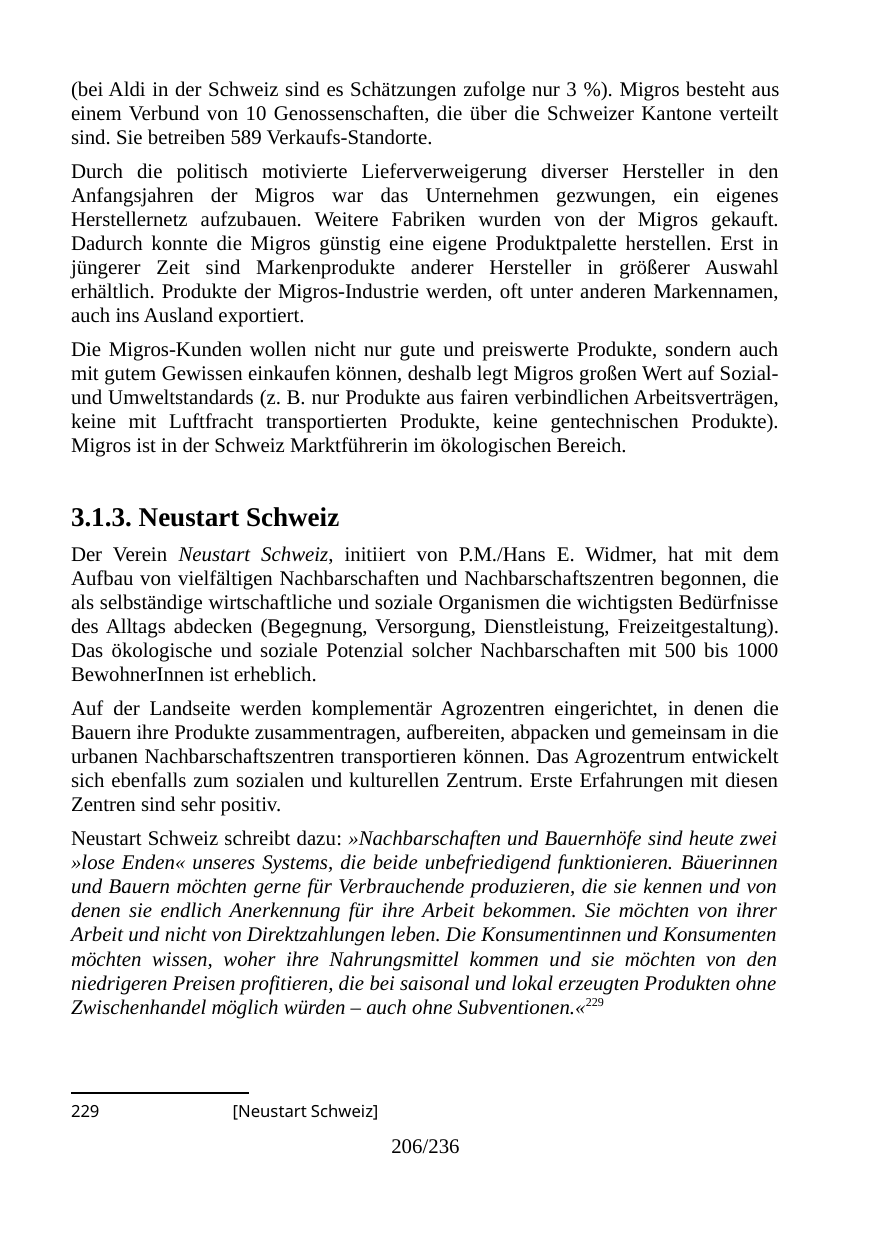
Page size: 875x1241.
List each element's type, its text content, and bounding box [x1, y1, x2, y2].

text [Neustart Schweiz] [71, 1099, 779, 1122]
text (bei Aldi in der Schweiz sind es Schätzungen zufolge nur 3 %). Migros besteht aus einem Verbund von 10 Genossenschaften, die über die Schweizer Kantone verteilt sind. Sie betreiben 589 Verkaufs-Standorte. [71, 77, 779, 149]
text Auf der Landseite werden komplementär Agrozentren eingerichtet, in denen die Bauern ihre Produkte zusammentragen, aufbereiten, abpacken und gemeinsam in die urbanen Nachbarschaftszentren transportieren können. Das Agrozentrum entwickelt sich ebenfalls zum sozialen und kulturellen Zentrum. Erste Erfahrungen mit diesen Zentren sind sehr positiv. [71, 696, 779, 816]
text Die Migros-Kunden wollen nicht nur gute und preiswerte Produkte, sondern auch mit gutem Gewissen einkaufen können, deshalb legt Migros großen Wert auf Sozial- und Umweltstandards (z. B. nur Produkte aus fairen verbindlichen Arbeitsverträgen, keine mit Luftfracht transportierten Produkte, keine gentechnischen Produkte). Migros ist in der Schweiz Marktführerin im ökologischen Bereich. [71, 337, 779, 457]
text Durch die politisch motivierte Lieferverweigerung diverser Hersteller in den Anfangsjahren der Migros war das Unternehmen gezwungen, ein eigenes Herstellernetz aufzubauen. Weitere Fabriken wurden von der Migros gekauft. Dadurch konnte die Migros günstig eine eigene Produktpalette herstellen. Erst in jüngerer Zeit sind Markenprodukte anderer Hersteller in größerer Auswahl erhältlich. Produkte der Migros-Industrie werden, oft unter anderen Markennamen, auch ins Ausland exportiert. [71, 159, 779, 327]
text Der Verein Neustart Schweiz, initiiert von P.M./Hans E. Widmer, hat mit dem Aufbau von vielfältigen Nachbarschaften und Nachbarschaftszentren begonnen, die als selbständige wirtschaftliche und soziale Organismen die wichtigsten Bedürfnisse des Alltags abdecken (Begegnung, Versorgung, Dienstleistung, Freizeitgestaltung). Das ökologische und soziale Potenzial solcher Nachbarschaften mit 500 bis 1000 BewohnerInnen ist erheblich. [71, 542, 779, 686]
text 3.1.3. Neustart Schweiz [71, 501, 779, 532]
text Neustart Schweiz schreibt dazu: »Nachbarschaften und Bauernhöfe sind heute zwei »lose Enden« unseres Systems, die beide unbefriedigend funktionieren. Bäuerinnen und Bauern möchten gerne für Verbrauchende produzieren, die sie kennen und von denen sie endlich Anerkennung für ihre Arbeit bekommen. Sie möchten von ihrer Arbeit und nicht von Direktzahlungen leben. Die Konsumentinnen und Konsumenten möchten wissen, woher ihre Nahrungsmittel kommen und sie möchten von den niedrigeren Preisen profitieren, die bei saisonal und lokal erzeugten Produkten ohne Zwischenhandel möglich würden – auch ohne Subventionen.« [71, 826, 779, 1019]
